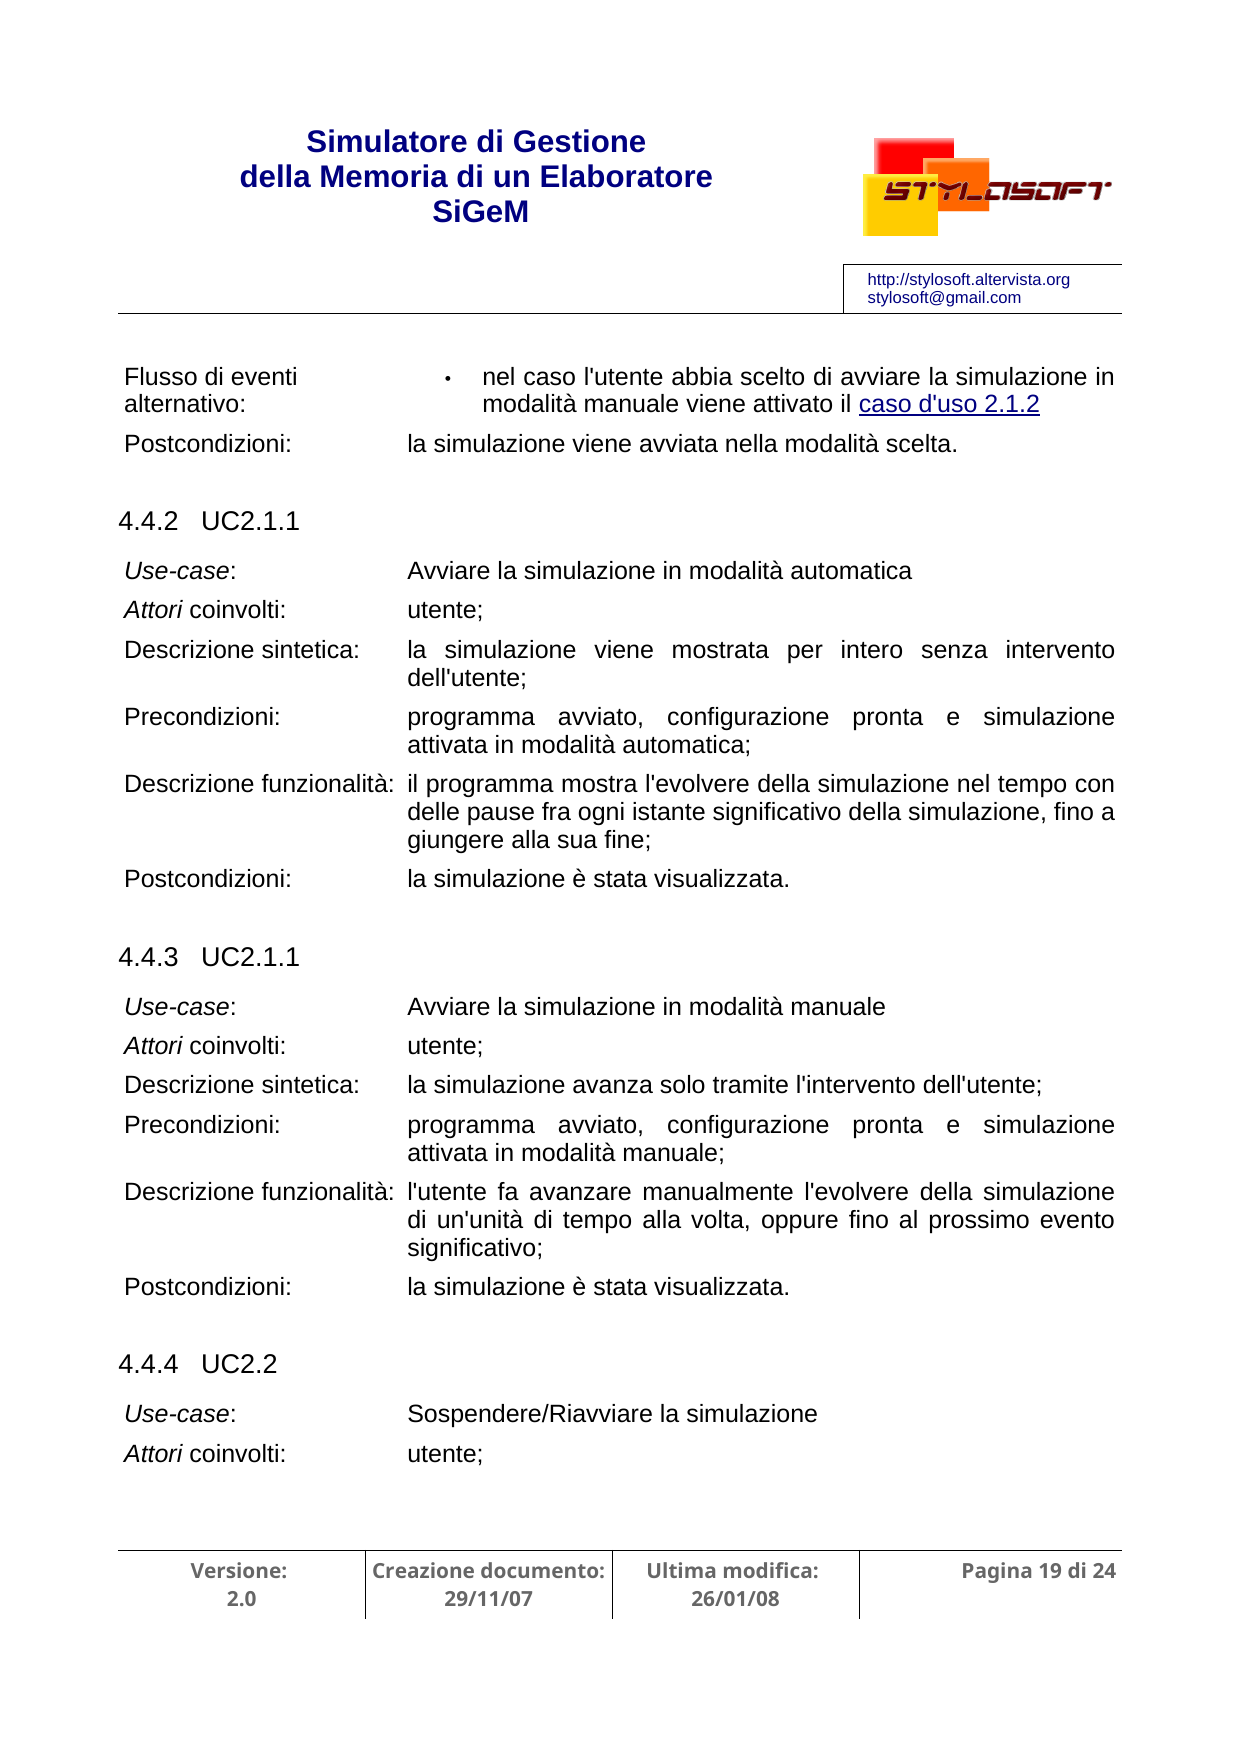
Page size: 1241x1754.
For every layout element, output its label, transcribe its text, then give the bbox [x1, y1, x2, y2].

table_cell Attori coinvolti: [118, 590, 401, 630]
subtitle UC2.1.1 [118, 942, 1122, 972]
table_cell Descrizione funzionalità: [118, 764, 401, 859]
table_header Avviare la simulazione in modalità automatica [401, 551, 1122, 590]
table_cell Attori coinvolti: [118, 1026, 401, 1066]
table_cell utente; [401, 1434, 1122, 1473]
table_cell programma avviato, configurazione pronta e simulazione attivata in modalità manuale; [401, 1105, 1122, 1172]
picture [848, 123, 1117, 247]
table_cell la simulazione avanza solo tramite l'intervento dell'utente; [401, 1066, 1122, 1105]
table_cell nel caso l'utente abbia scelto di avviare la simulazione in modalità manuale viene attivato il caso d'uso 2.1.2 [401, 357, 1122, 424]
table_cell la simulazione è stata visualizzata. [401, 1268, 1122, 1307]
table_cell il programma mostra l'evolvere della simulazione nel tempo con delle pause fra ogni istante significativo della simulazione, fino a giungere alla sua fine; [401, 764, 1122, 859]
table_cell Precondizioni: [118, 697, 401, 764]
table_cell Flusso di eventi alternativo: [118, 357, 401, 424]
table_cell la simulazione è stata visualizzata. [401, 860, 1122, 899]
table_header Use-case: [118, 987, 401, 1026]
table_header Sospendere/Riavviare la simulazione [401, 1395, 1122, 1434]
table_cell la simulazione viene mostrata per intero senza intervento dell'utente; [401, 630, 1122, 697]
table_cell l'utente fa avanzare manualmente l'evolvere della simulazione di un'unità di tempo alla volta, oppure fino al prossimo evento significativo; [401, 1172, 1122, 1267]
table_cell la simulazione viene avviata nella modalità scelta. [401, 424, 1122, 463]
table_cell Postcondizioni: [118, 424, 401, 463]
subtitle UC2.1.1 [118, 506, 1122, 536]
subtitle UC2.2 [118, 1349, 1122, 1380]
table_header Avviare la simulazione in modalità manuale [401, 987, 1122, 1026]
table_cell Precondizioni: [118, 1105, 401, 1172]
table_cell Postcondizioni: [118, 860, 401, 899]
table_cell Descrizione funzionalità: [118, 1172, 401, 1267]
table_cell Descrizione sintetica: [118, 630, 401, 697]
table_cell Descrizione sintetica: [118, 1066, 401, 1105]
table_cell utente; [401, 1026, 1122, 1066]
table_header Use-case: [118, 1395, 401, 1434]
table_cell Postcondizioni: [118, 1268, 401, 1307]
table_header Use-case: [118, 551, 401, 590]
table_cell programma avviato, configurazione pronta e simulazione attivata in modalità automatica; [401, 697, 1122, 764]
table_cell utente; [401, 590, 1122, 630]
table_cell Attori coinvolti: [118, 1434, 401, 1473]
